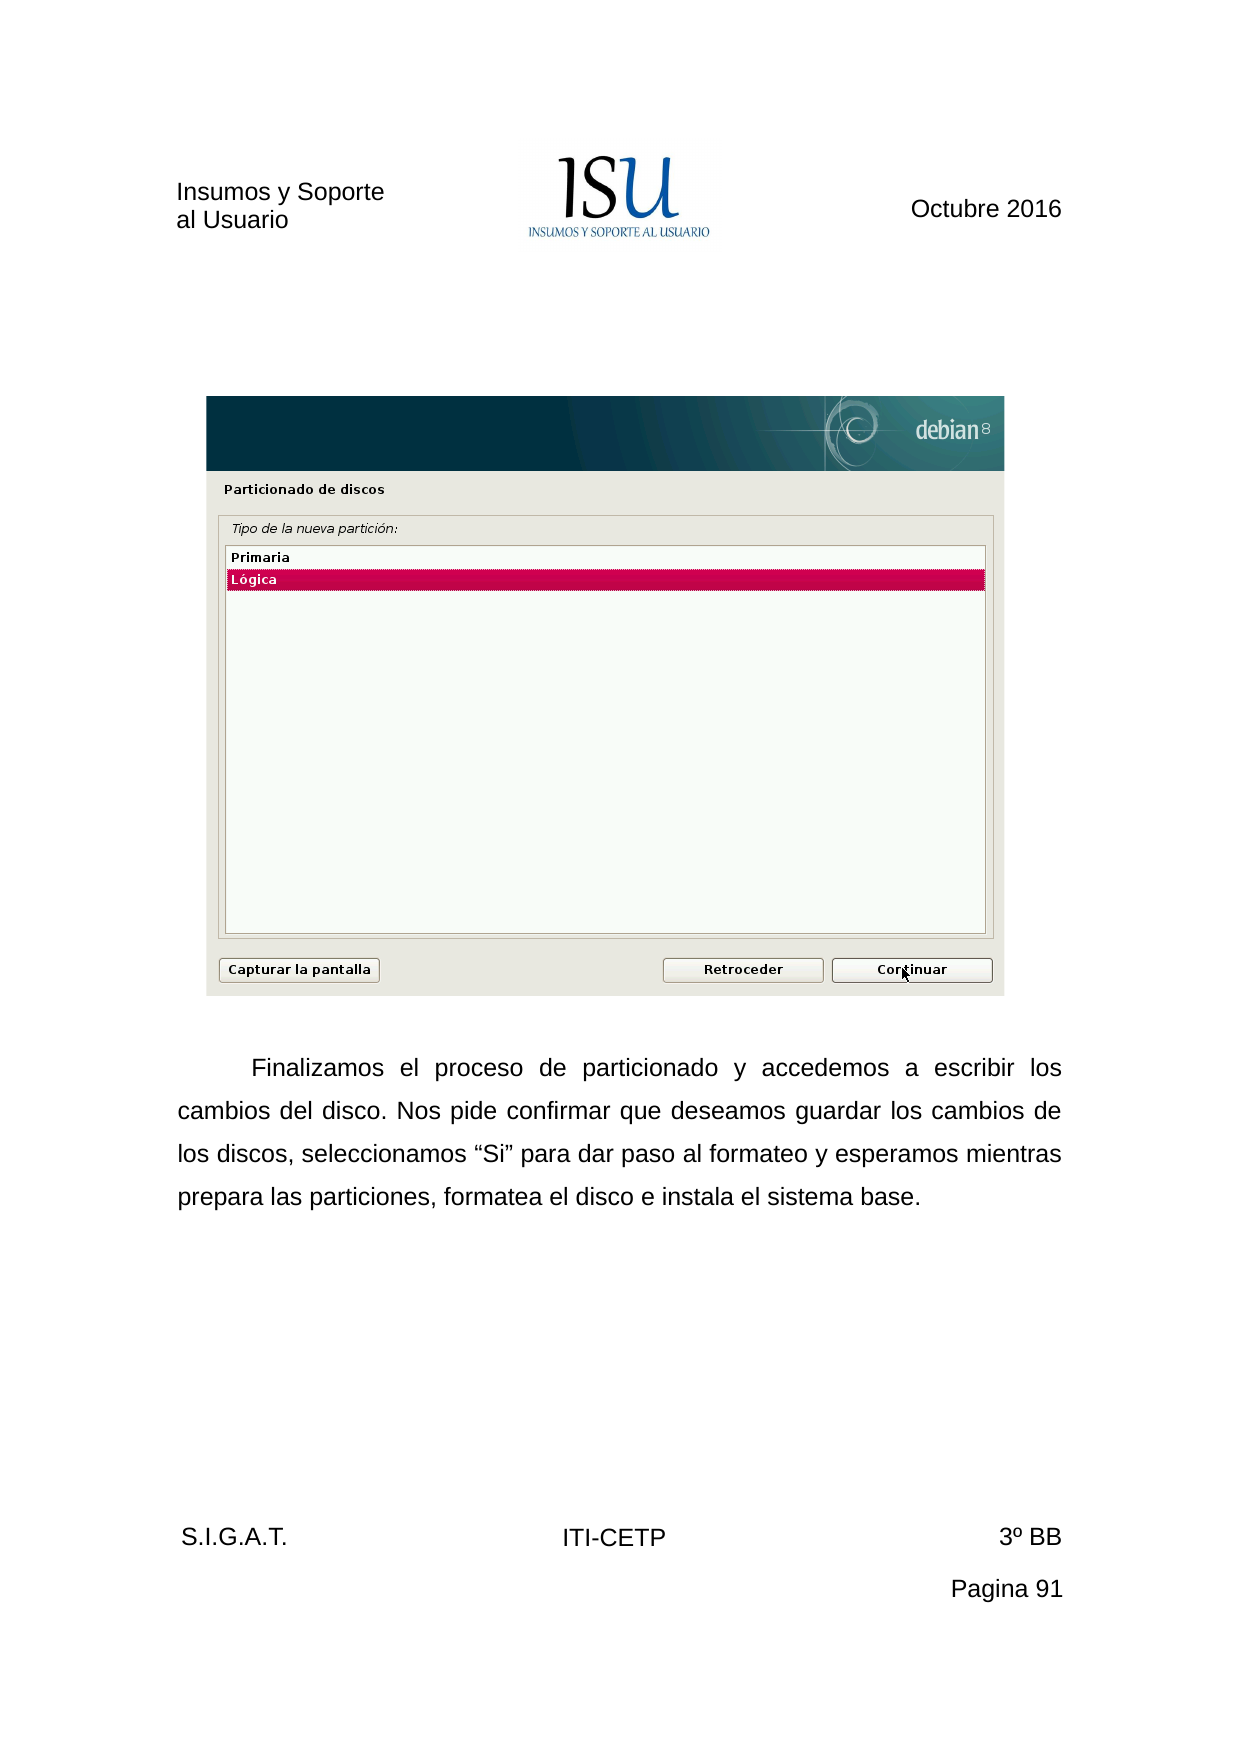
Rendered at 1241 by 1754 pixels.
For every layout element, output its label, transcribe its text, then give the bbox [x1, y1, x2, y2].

picture [517, 138, 723, 252]
text Finalizamos el proceso de particionado y accedemos a escribir los cambios del disco. Nos pide confirmar que deseamos guardar los cambios de los discos, seleccionamos “Si” para dar paso al formateo y esperamos mientras prepara las particiones, formatea el disco e instala el sistema base. [177, 1053, 1063, 1211]
picture [206, 396, 1005, 996]
